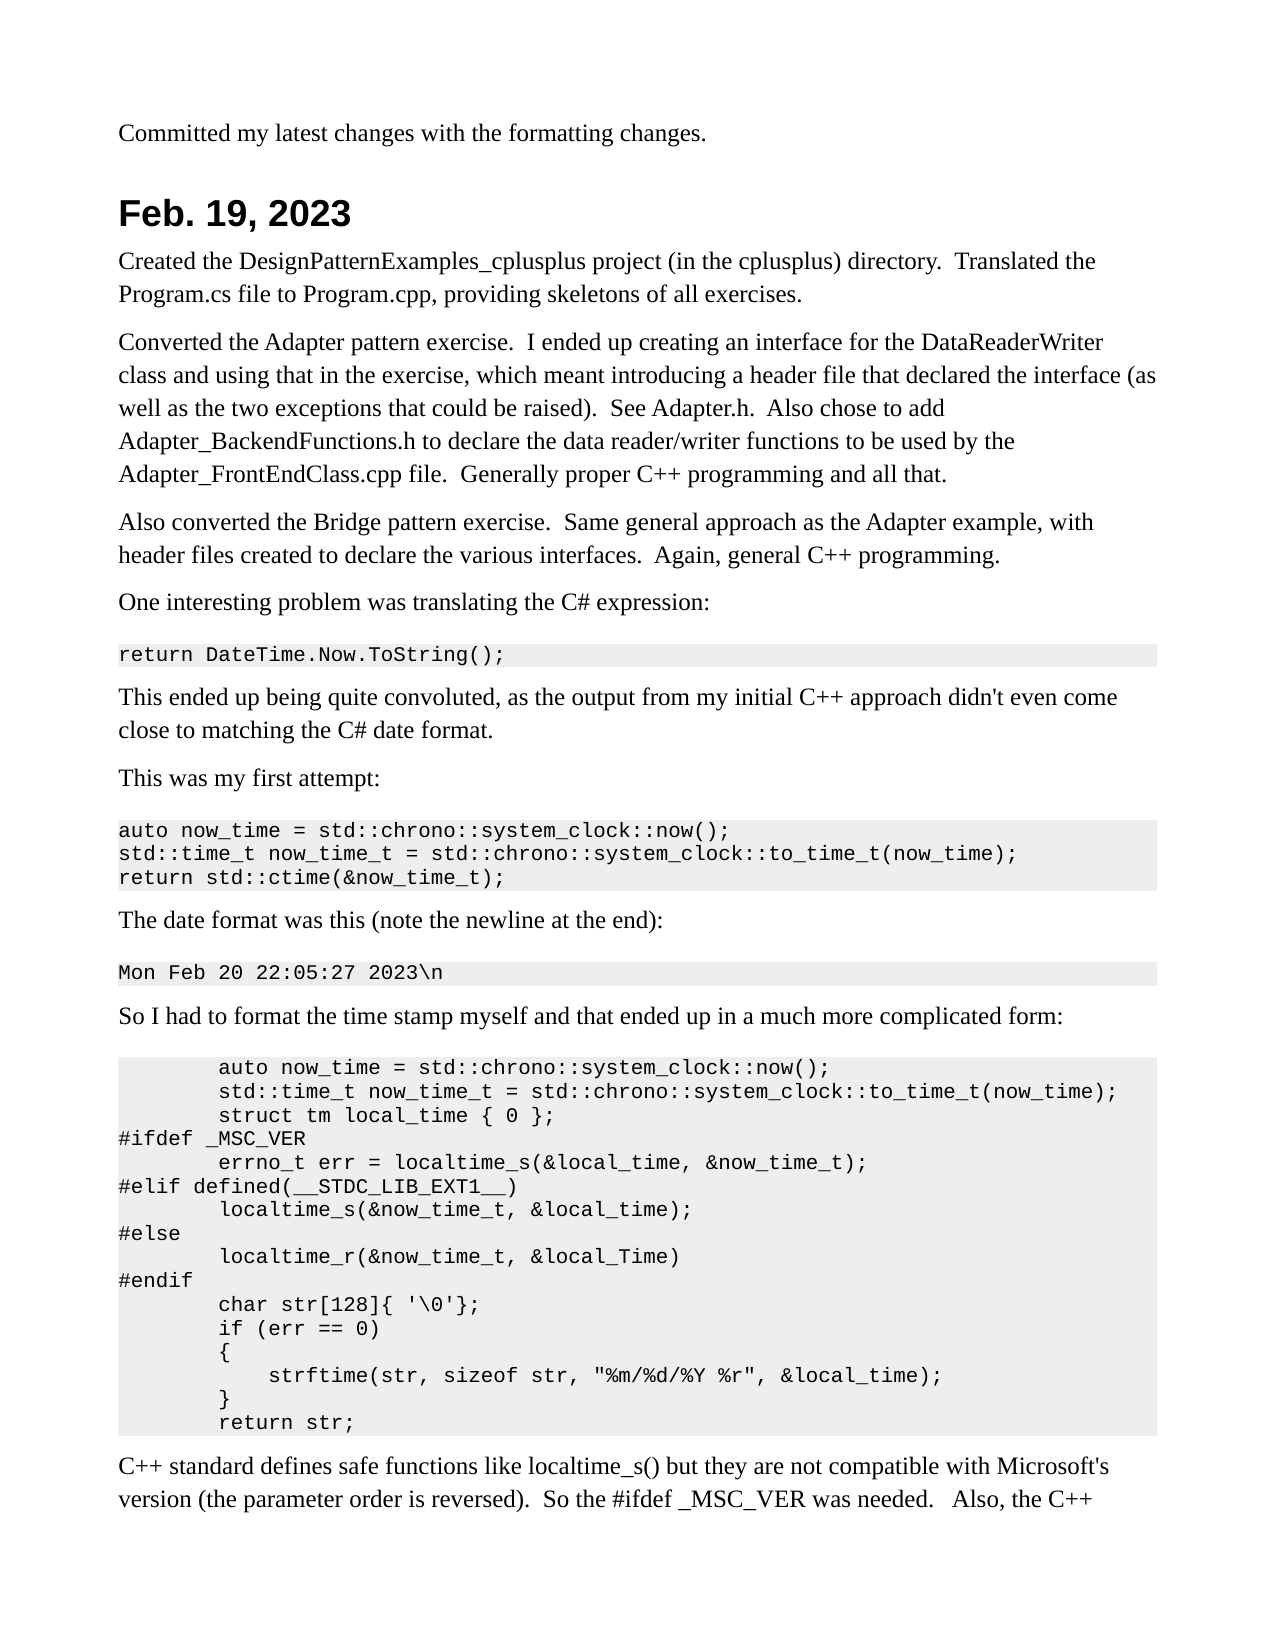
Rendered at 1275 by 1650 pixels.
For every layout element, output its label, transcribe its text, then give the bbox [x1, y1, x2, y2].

text One interesting problem was translating the C# expression: [118, 587, 1157, 616]
text if (err == 0) [118, 1317, 1157, 1341]
text This ended up being quite convoluted, as the output from my initial C++ approach didn't even come close to matching the C# date format. [118, 682, 1157, 744]
text char str[128]{ '\0'}; [118, 1294, 1157, 1317]
text #else [118, 1223, 1157, 1247]
text { [118, 1341, 1157, 1365]
text Converted the Adapter pattern exercise. I ended up creating an interface for the DataReaderWriter class and using that in the exercise, which meant introducing a header file that declared the interface (as well as the two exceptions that could be raised). See Adapter.h. Also chose to add Adapter_BackendFunctions.h to declare the data reader/writer functions to be used by the Adapter_FrontEndClass.cpp file. Generally proper C++ programming and all that. [118, 327, 1157, 488]
text C++ standard defines safe functions like localtime_s() but they are not compatible with Microsoft's version (the parameter order is reversed). So the #ifdef _MSC_VER was needed. Also, the C++ [118, 1451, 1157, 1512]
text #ifdef _MSC_VER [118, 1128, 1157, 1152]
text Created the DesignPatternExamples_cplusplus project (in the cplusplus) directory. Translated the Program.cs file to Program.cpp, providing skeletons of all exercises. [118, 246, 1157, 308]
text return str; [118, 1412, 1157, 1436]
text std::time_t now_time_t = std::chrono::system_clock::to_time_t(now_time); [118, 1081, 1157, 1105]
text Mon Feb 20 22:05:27 2023\n [118, 962, 1157, 986]
text struct tm local_time { 0 }; [118, 1105, 1157, 1128]
text localtime_r(&now_time_t, &local_Time) [118, 1247, 1157, 1270]
text auto now_time = std::chrono::system_clock::now(); [118, 1057, 1157, 1081]
text #elif defined(__STDC_LIB_EXT1__) [118, 1176, 1157, 1199]
text Committed my latest changes with the formatting changes. [118, 118, 1157, 147]
text This was my first attempt: [118, 763, 1157, 792]
text auto now_time = std::chrono::system_clock::now(); [118, 820, 1157, 843]
text Also converted the Bridge pattern exercise. Same general approach as the Adapter example, with header files created to declare the various interfaces. Again, general C++ programming. [118, 507, 1157, 568]
text std::time_t now_time_t = std::chrono::system_clock::to_time_t(now_time); [118, 843, 1157, 867]
subtitle Feb. 19, 2023 [118, 191, 1157, 234]
text return std::ctime(&now_time_t); [118, 867, 1157, 891]
text localtime_s(&now_time_t, &local_time); [118, 1199, 1157, 1223]
text #endif [118, 1270, 1157, 1294]
text The date format was this (note the newline at the end): [118, 906, 1157, 934]
text return DateTime.Now.ToString(); [118, 644, 1157, 667]
text So I had to format the time stamp myself and that ended up in a much more complicated form: [118, 1001, 1157, 1029]
text strftime(str, sizeof str, "%m/%d/%Y %r", &local_time); [118, 1365, 1157, 1388]
text } [118, 1388, 1157, 1412]
text errno_t err = localtime_s(&local_time, &now_time_t); [118, 1152, 1157, 1176]
